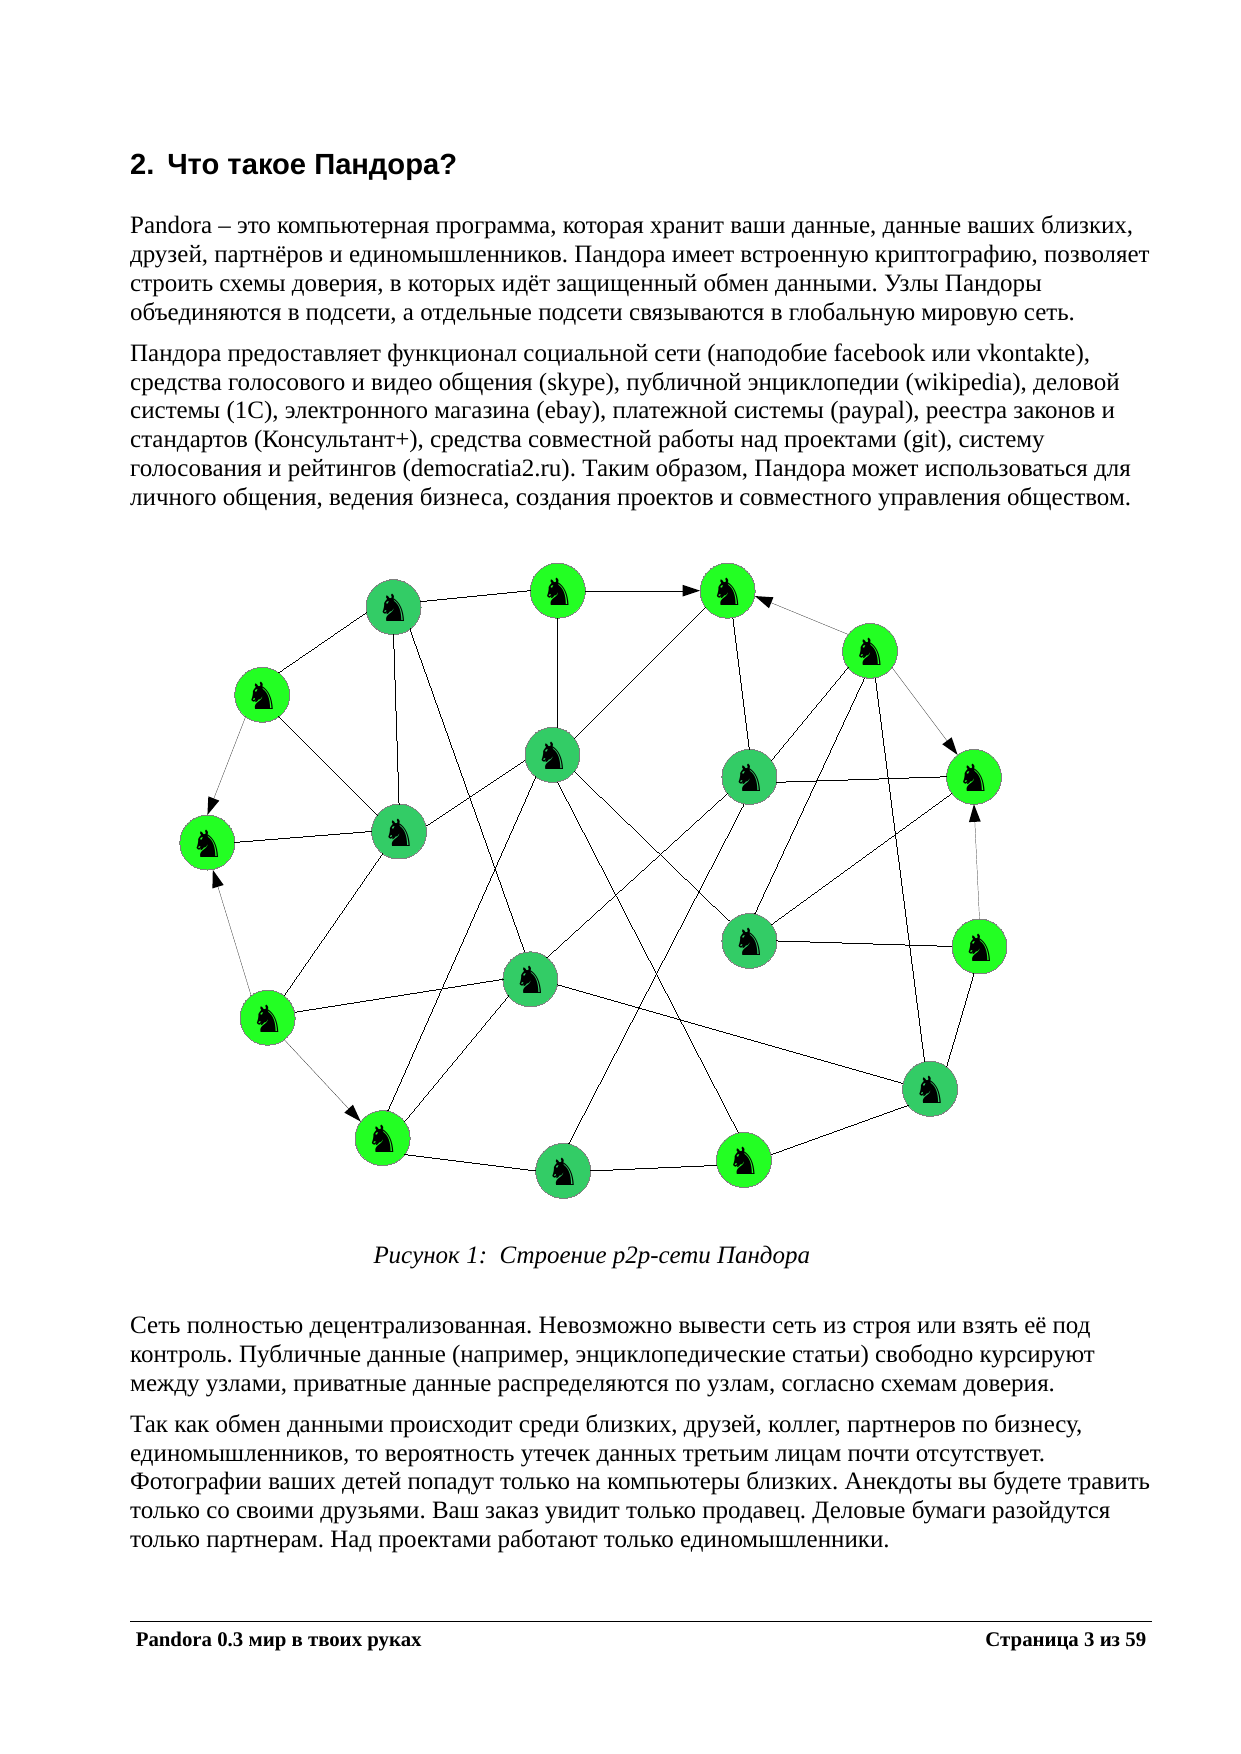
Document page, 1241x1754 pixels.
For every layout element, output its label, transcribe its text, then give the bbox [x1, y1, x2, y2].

text Пандора предоставляет функционал социальной сети (наподобие facebook или vkontakte), средства голосового и видео общения (skype), публичной энциклопедии (wikipedia), деловой системы (1C), электронного магазина (ebay), платежной системы (paypal), реестра законов и стандартов (Консультант+), средства совместной работы над проектами (git), систему голосования и рейтингов (democratia2.ru). Таким образом, Пандора может использоваться для личного общения, ведения бизнеса, создания проектов и совместного управления обществом. [130, 338, 1152, 510]
subtitle Что такое Пандора? [130, 147, 1152, 180]
text Pandora – это компьютерная программа, которая хранит ваши данные, данные ваших близких, друзей, партнёров и единомышленников. Пандора имеет встроенную криптографию, позволяет строить схемы доверия, в которых идёт защищенный обмен данными. Узлы Пандоры объединяются в подсети, а отдельные подсети связываются в глобальную мировую сеть. [130, 210, 1152, 325]
text Рисунок 1: Строение p2p-сети Пандора [153, 1240, 1032, 1268]
text Сеть полностью децентрализованная. Невозможно вывести сеть из строя или взять её под контроль. Публичные данные (например, энциклопедические статьи) свободно курсируют между узлами, приватные данные распределяются по узлам, согласно схемам доверия. [130, 523, 1152, 1396]
text Так как обмен данными происходит среди близких, друзей, коллег, партнеров по бизнесу, единомышленников, то вероятность утечек данных третьим лицам почти отсутствует. Фотографии ваших детей попадут только на компьютеры близких. Анекдоты вы будете травить только со своими друзьями. Ваш заказ увидит только продавец. Деловые бумаги разойдутся только партнерам. Над проектами работают только единомышленники. [130, 1409, 1152, 1553]
